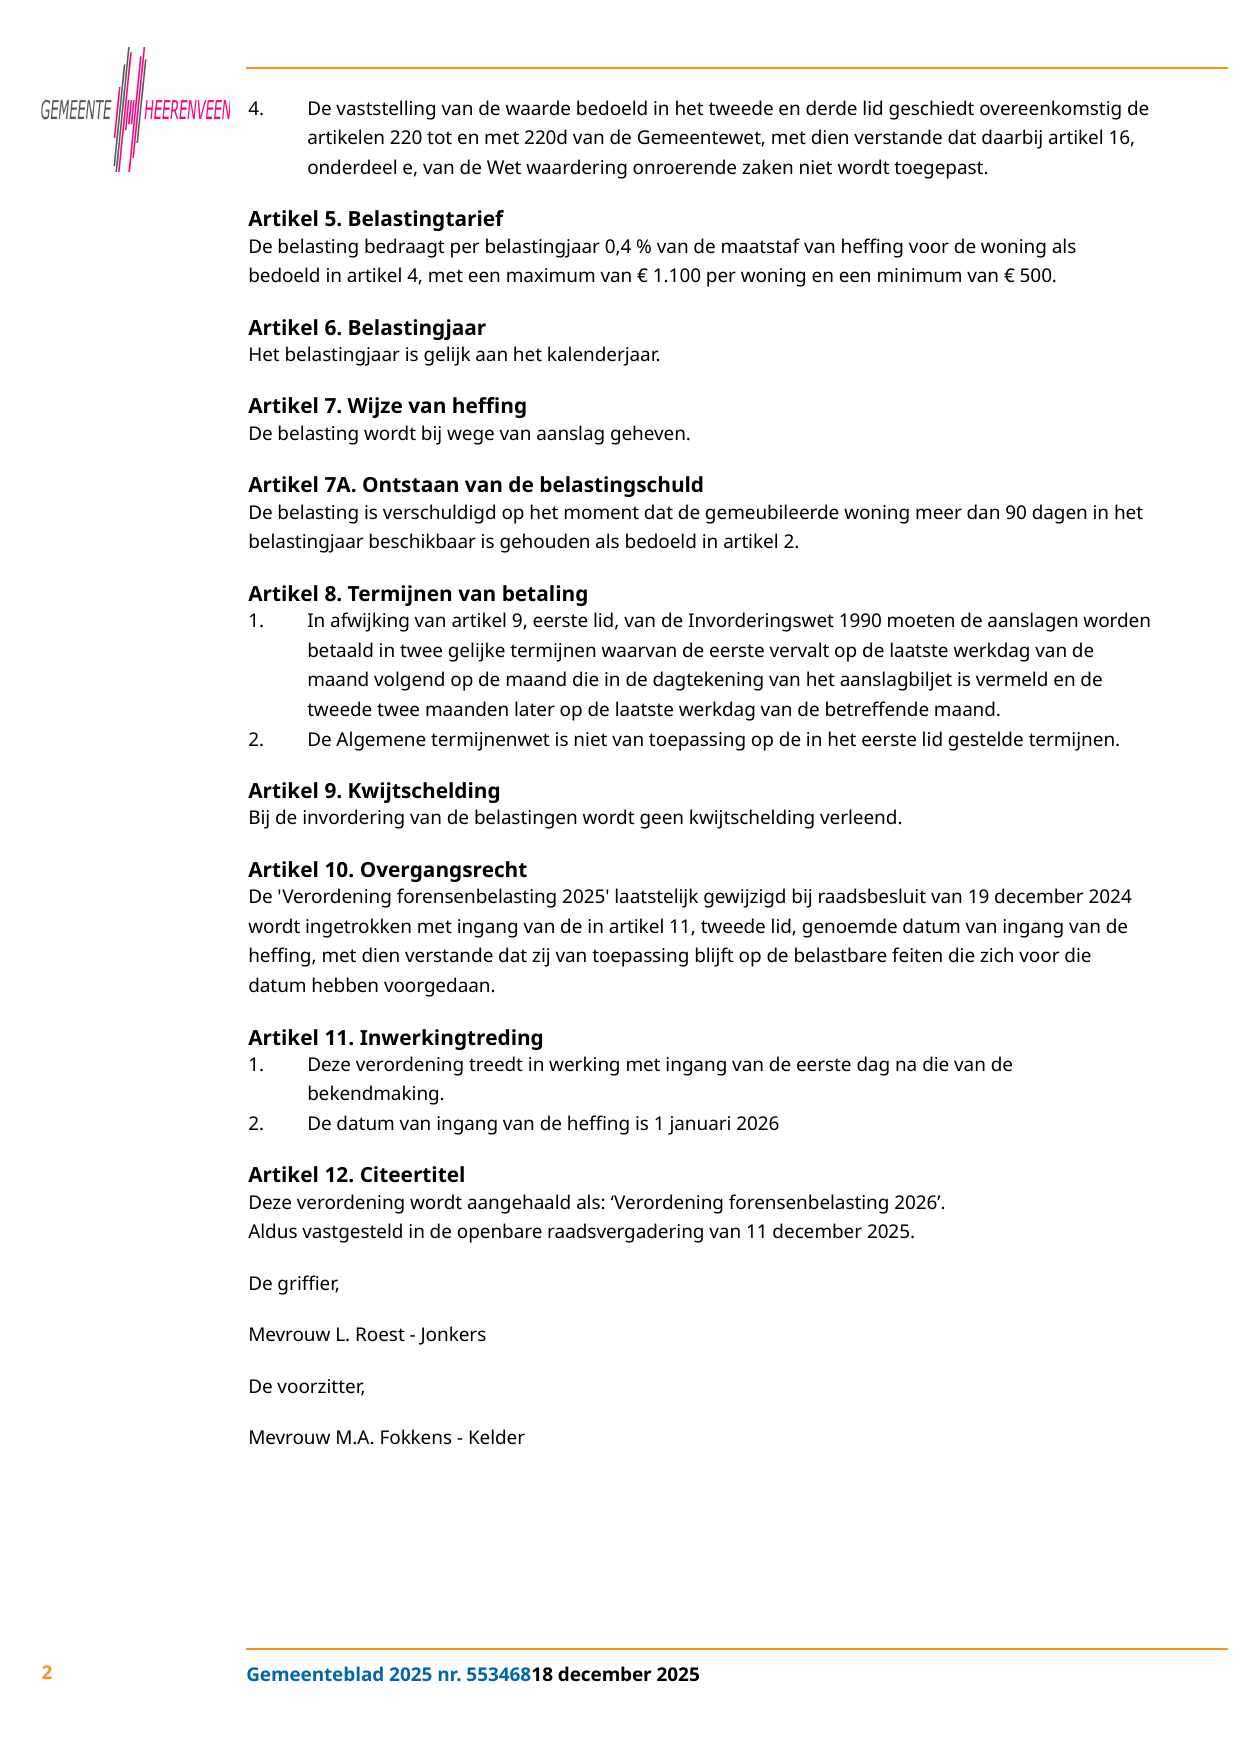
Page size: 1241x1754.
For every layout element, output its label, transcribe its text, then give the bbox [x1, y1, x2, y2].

picture [41, 47, 231, 172]
text Artikel 8. Termijnen van betaling [248, 579, 1152, 607]
text Artikel 7. Wijze van heffing [248, 392, 1152, 420]
text De 'Verordening forensenbelasting 2025' laatstelijk gewijzigd bij raadsbesluit van 19 december 2024 wordt ingetrokken met ingang van de in artikel 11, tweede lid, genoemde datum van ingang van de heffing, met dien verstande dat zij van toepassing blijft op de belastbare feiten die zich voor die datum hebben voorgedaan. [248, 883, 1152, 998]
text De griffier, [248, 1270, 1152, 1296]
list De datum van ingang van de heffing is 1 januari 2026 [248, 1110, 1152, 1136]
text Artikel 6. Belastingjaar [248, 313, 1152, 341]
text Bij de invordering van de belastingen wordt geen kwijtschelding verleend. [248, 804, 1152, 830]
text Artikel 7A. Ontstaan van de belastingschuld [248, 471, 1152, 499]
text Artikel 5. Belastingtarief [248, 204, 1152, 233]
text Artikel 11. Inwerkingtreding [248, 1023, 1152, 1051]
text Artikel 10. Overgangsrecht [248, 855, 1152, 883]
text De belasting wordt bij wege van aanslag geheven. [248, 420, 1152, 446]
list De vaststelling van de waarde bedoeld in het tweede en derde lid geschiedt overeenkomstig de artikelen 220 tot en met 220d van de Gemeentewet, met dien verstande dat daarbij artikel 16, onderdeel e, van de Wet waardering onroerende zaken niet wordt toegepast. [248, 95, 1152, 180]
list Deze verordening treedt in werking met ingang van de eerste dag na die van de bekendmaking. [248, 1051, 1152, 1106]
text De belasting bedraagt per belastingjaar 0,4 % van de maatstaf van heffing voor de woning als bedoeld in artikel 4, met een maximum van € 1.100 per woning en een minimum van € 500. [248, 233, 1152, 288]
text Aldus vastgesteld in de openbare raadsvergadering van 11 december 2025. [248, 1219, 1152, 1244]
text Artikel 12. Citeertitel [248, 1161, 1152, 1189]
list In afwijking van artikel 9, eerste lid, van de Invorderingswet 1990 moeten de aanslagen worden betaald in twee gelijke termijnen waarvan de eerste vervalt op de laatste werkdag van de maand volgend op de maand die in de dagtekening van het aanslagbiljet is vermeld en de tweede twee maanden later op de laatste werkdag van de betreffende maand. [248, 607, 1152, 722]
text Deze verordening wordt aangehaald als: ‘Verordening forensenbelasting 2026’. [248, 1189, 1152, 1215]
text De voorzitter, [248, 1373, 1152, 1399]
text Mevrouw L. Roest - Jonkers [248, 1322, 1152, 1347]
text Het belastingjaar is gelijk aan het kalenderjaar. [248, 341, 1152, 367]
text Artikel 9. Kwijtschelding [248, 776, 1152, 804]
list De Algemene termijnenwet is niet van toepassing op de in het eerste lid gestelde termijnen. [248, 726, 1152, 751]
text De belasting is verschuldigd op het moment dat de gemeubileerde woning meer dan 90 dagen in het belastingjaar beschikbaar is gehouden als bedoeld in artikel 2. [248, 499, 1152, 554]
text Mevrouw M.A. Fokkens - Kelder [248, 1424, 1152, 1450]
